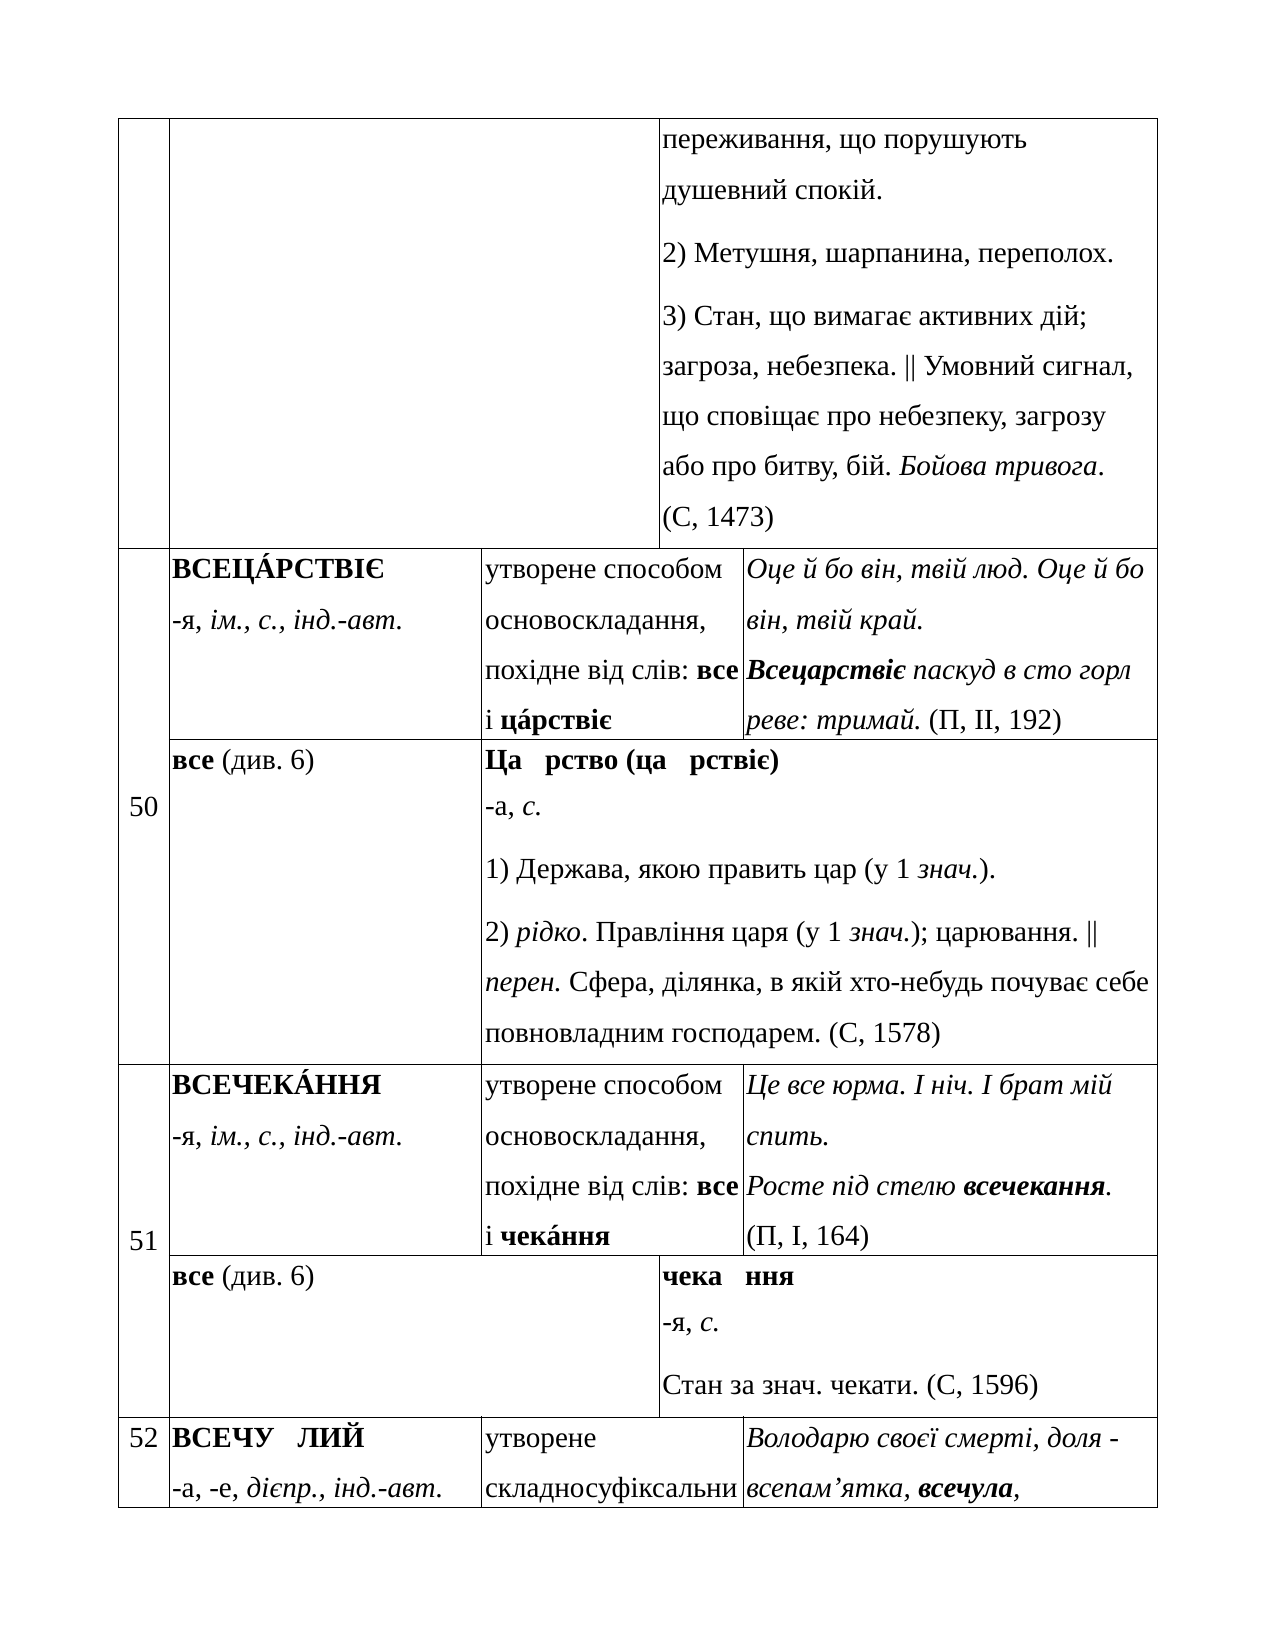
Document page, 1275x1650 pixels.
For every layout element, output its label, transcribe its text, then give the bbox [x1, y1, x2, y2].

table_cell Всечулий -а, -е, дієпр., інд.-авт. [170, 1418, 481, 1507]
table_cell Царство (царствіє) -а, с. 1) Держава, якою править цар (у 1 знач.). 2) рідко. Правління царя (у 1 знач.); царювання. || перен. Сфера, ділянка, в якій хто-небудь почуває себе повновладним господарем. (С, 1578) [482, 740, 1157, 1064]
table_cell [170, 119, 659, 548]
table_cell переживання, що порушують душевний спокій. 2) Метушня, шарпанина, переполох. 3) Стан, що вимагає активних дій; загроза, небезпека. || Умовний сигнал, що сповіщає про небезпеку, загрозу або про битву, бій. Бойова тривога. (С, 1473) [660, 119, 1157, 548]
table_cell все (див. 6) [170, 740, 481, 1064]
table_cell Всечекáння -я, ім., с., інд.-авт. [170, 1065, 481, 1255]
table_cell утворене складносуфіксальни [482, 1418, 743, 1507]
table_cell Це все юрма. І ніч. І брат мій спить. Росте під стелю всечекання. (П, І, 164) [744, 1065, 1157, 1255]
table_cell чекання -я, с. Стан за знач. чекати. (С, 1596) [660, 1256, 1157, 1416]
table_cell [119, 119, 169, 548]
table_cell Оце й бо він, твій люд. Оце й бо він, твій край. Всецарствіє паскуд в сто горл реве: тримай. (П, ІІ, 192) [744, 549, 1157, 739]
table_cell утворене способом основоскладання, похідне від слів: все і цáрствіє [482, 549, 743, 739]
table_cell 50 [119, 549, 169, 1064]
table_cell все (див. 6) [170, 1256, 659, 1416]
table_cell Всецáрствіє -я, ім., с., інд.-авт. [170, 549, 481, 739]
table_cell утворене способом основоскладання, похідне від слів: все і чекáння [482, 1065, 743, 1255]
table_cell 51 [119, 1065, 169, 1416]
table_cell 52 [119, 1418, 169, 1507]
table_cell Володарю своєї смерті, доля - всепам’ятка, всечула, [744, 1418, 1157, 1507]
